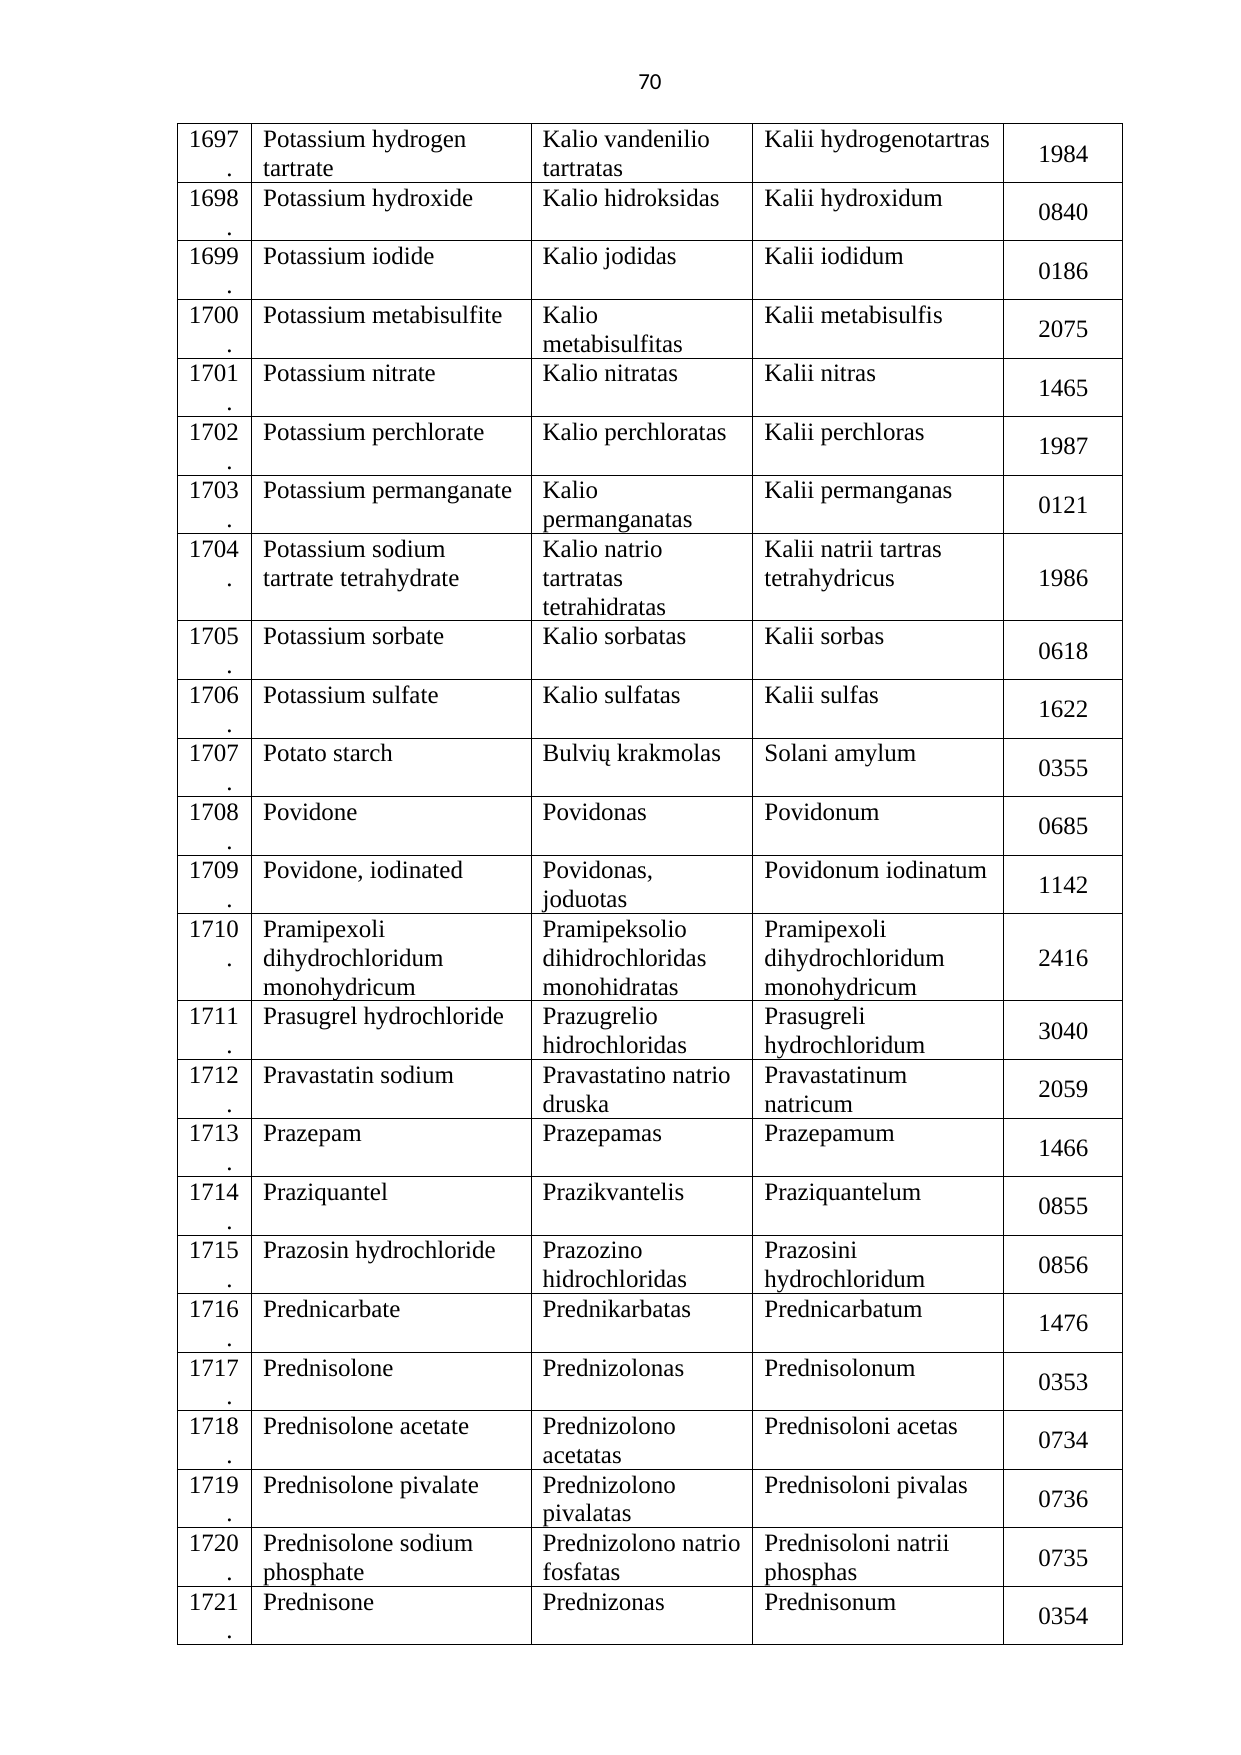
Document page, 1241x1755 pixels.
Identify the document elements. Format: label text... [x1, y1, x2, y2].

table_cell Kalio vandenilio tartratas [532, 124, 752, 182]
table_cell 0618 [1004, 621, 1122, 679]
table_cell Prednisoloni natrii phosphas [753, 1528, 1003, 1586]
table_cell Prednisolone pivalate [252, 1470, 531, 1527]
table_cell Kalii sulfas [753, 680, 1003, 737]
table_cell Prednizonas [532, 1587, 752, 1644]
table_cell Pravastatin sodium [252, 1060, 531, 1117]
table_cell Prazosini hydrochloridum [753, 1236, 1003, 1293]
table_cell 1706. [178, 680, 251, 737]
table_cell Povidonas [532, 797, 752, 854]
table_cell Prazepamas [532, 1119, 752, 1176]
table_cell Kalio sorbatas [532, 621, 752, 679]
table_cell Kalii permanganas [753, 476, 1003, 533]
table_cell Prazozino hidrochloridas [532, 1236, 752, 1293]
table_cell 1704. [178, 534, 251, 620]
table_cell 0353 [1004, 1353, 1122, 1410]
table_cell Potassium hydroxide [252, 183, 531, 240]
table_cell Potassium iodide [252, 241, 531, 299]
table_cell 2416 [1004, 914, 1122, 1000]
table_cell 0685 [1004, 797, 1122, 854]
table_cell 1716. [178, 1294, 251, 1352]
table_cell Prednizolono natrio fosfatas [532, 1528, 752, 1586]
table_cell 1476 [1004, 1294, 1122, 1352]
table_cell Potassium perchlorate [252, 417, 531, 474]
table_cell 1698. [178, 183, 251, 240]
table_cell 1984 [1004, 124, 1122, 182]
table_cell Prednisolone sodium phosphate [252, 1528, 531, 1586]
table_cell 0121 [1004, 476, 1122, 533]
table_cell Povidone, iodinated [252, 856, 531, 913]
table_cell 1701. [178, 359, 251, 416]
table_cell 1465 [1004, 359, 1122, 416]
table_cell Kalio hidroksidas [532, 183, 752, 240]
table_cell 1705. [178, 621, 251, 679]
table_cell 1986 [1004, 534, 1122, 620]
table_cell 0354 [1004, 1587, 1122, 1644]
table_cell Kalio jodidas [532, 241, 752, 299]
table_cell Potassium sulfate [252, 680, 531, 737]
table_cell Kalio nitratas [532, 359, 752, 416]
table_cell Potassium sodium tartrate tetrahydrate [252, 534, 531, 620]
table_cell Prednisoloni pivalas [753, 1470, 1003, 1527]
table_cell 1142 [1004, 856, 1122, 913]
table_cell Kalio natrio tartratas tetrahidratas [532, 534, 752, 620]
table_cell 1707. [178, 739, 251, 796]
table_cell Kalii nitras [753, 359, 1003, 416]
table_cell Praziquantelum [753, 1177, 1003, 1234]
table_cell Praziquantel [252, 1177, 531, 1234]
table_cell 1710. [178, 914, 251, 1000]
table_cell Prednizolono acetatas [532, 1411, 752, 1469]
table_cell 1718. [178, 1411, 251, 1469]
table_cell 1702. [178, 417, 251, 474]
table_cell Povidonas, joduotas [532, 856, 752, 913]
table_cell 0355 [1004, 739, 1122, 796]
table_cell Pramipeksolio dihidrochloridas monohidratas [532, 914, 752, 1000]
table_cell Kalii hydroxidum [753, 183, 1003, 240]
table_cell 0186 [1004, 241, 1122, 299]
table_cell Prednikarbatas [532, 1294, 752, 1352]
table_cell Kalii metabisulfis [753, 300, 1003, 357]
table_cell Prednisolone [252, 1353, 531, 1410]
table_cell Povidonum iodinatum [753, 856, 1003, 913]
table_cell 0856 [1004, 1236, 1122, 1293]
table_cell 3040 [1004, 1001, 1122, 1059]
table_cell 1466 [1004, 1119, 1122, 1176]
table_cell Pramipexoli dihydrochloridum monohydricum [753, 914, 1003, 1000]
table_cell Prednisonum [753, 1587, 1003, 1644]
table_cell Solani amylum [753, 739, 1003, 796]
table_cell 1714. [178, 1177, 251, 1234]
table_cell 0734 [1004, 1411, 1122, 1469]
table_cell Potato starch [252, 739, 531, 796]
table_cell Povidone [252, 797, 531, 854]
table_cell 1715. [178, 1236, 251, 1293]
table_cell Potassium sorbate [252, 621, 531, 679]
table_cell Prednisolone acetate [252, 1411, 531, 1469]
table_cell 1987 [1004, 417, 1122, 474]
table_cell Prasugreli hydrochloridum [753, 1001, 1003, 1059]
table_cell 0735 [1004, 1528, 1122, 1586]
table_cell 2059 [1004, 1060, 1122, 1117]
table_cell Prazepamum [753, 1119, 1003, 1176]
table_cell Prednisolonum [753, 1353, 1003, 1410]
table_cell Prednisoloni acetas [753, 1411, 1003, 1469]
table_cell Potassium permanganate [252, 476, 531, 533]
table_cell 1712. [178, 1060, 251, 1117]
table_cell Prazugrelio hidrochloridas [532, 1001, 752, 1059]
table_cell Prazikvantelis [532, 1177, 752, 1234]
table_cell Prazosin hydrochloride [252, 1236, 531, 1293]
table_cell 1719. [178, 1470, 251, 1527]
table_cell 1703. [178, 476, 251, 533]
table_cell Kalio sulfatas [532, 680, 752, 737]
table_cell Kalii perchloras [753, 417, 1003, 474]
table_cell Kalii natrii tartras tetrahydricus [753, 534, 1003, 620]
table_cell Potassium nitrate [252, 359, 531, 416]
table_cell Prednicarbate [252, 1294, 531, 1352]
table_cell 1720. [178, 1528, 251, 1586]
table_cell Kalio permanganatas [532, 476, 752, 533]
table_cell 0840 [1004, 183, 1122, 240]
table_cell 0736 [1004, 1470, 1122, 1527]
table_cell Pramipexoli dihydrochloridum monohydricum [252, 914, 531, 1000]
table_cell Kalio perchloratas [532, 417, 752, 474]
table_cell Povidonum [753, 797, 1003, 854]
table_cell Pravastatino natrio druska [532, 1060, 752, 1117]
table_cell 1622 [1004, 680, 1122, 737]
table_cell Prednizolono pivalatas [532, 1470, 752, 1527]
table_cell 2075 [1004, 300, 1122, 357]
table_cell 1697. [178, 124, 251, 182]
table_cell Potassium hydrogen tartrate [252, 124, 531, 182]
table_cell Kalii hydrogenotartras [753, 124, 1003, 182]
table_cell Kalii sorbas [753, 621, 1003, 679]
table_cell Kalii iodidum [753, 241, 1003, 299]
table_cell Prednicarbatum [753, 1294, 1003, 1352]
table_cell 1699. [178, 241, 251, 299]
table_cell Prednizolonas [532, 1353, 752, 1410]
table_cell Potassium metabisulfite [252, 300, 531, 357]
table_cell 1709. [178, 856, 251, 913]
table_cell 0855 [1004, 1177, 1122, 1234]
table_cell Prednisone [252, 1587, 531, 1644]
table_cell Bulvių krakmolas [532, 739, 752, 796]
table_cell 1708. [178, 797, 251, 854]
table_cell 1717. [178, 1353, 251, 1410]
table_cell 1713. [178, 1119, 251, 1176]
table_cell 1700. [178, 300, 251, 357]
table_cell 1721. [178, 1587, 251, 1644]
table_cell Kalio metabisulfitas [532, 300, 752, 357]
table_cell Prasugrel hydrochloride [252, 1001, 531, 1059]
table_cell Prazepam [252, 1119, 531, 1176]
table_cell Pravastatinum natricum [753, 1060, 1003, 1117]
table_cell 1711. [178, 1001, 251, 1059]
